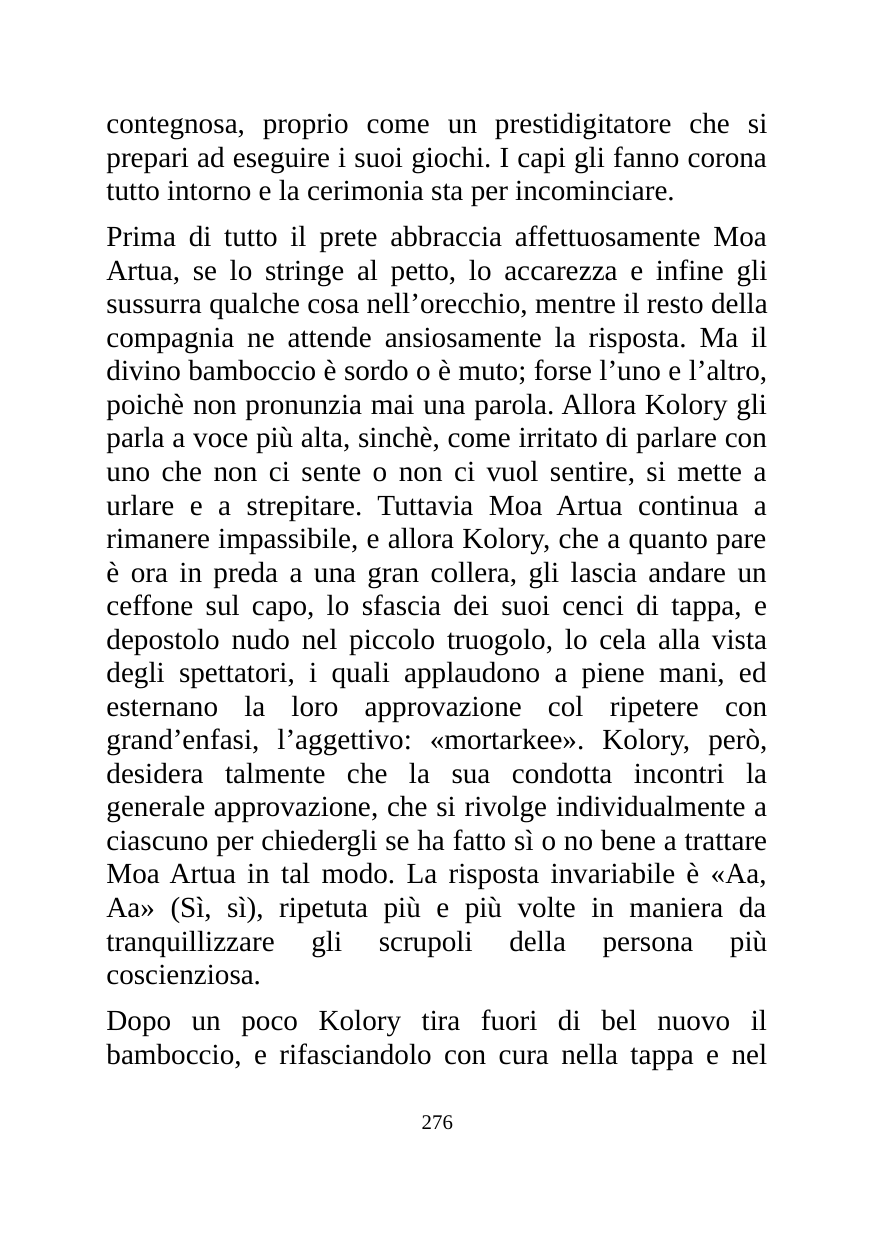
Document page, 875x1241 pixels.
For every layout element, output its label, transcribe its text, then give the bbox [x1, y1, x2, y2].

text Dopo un poco Kolory tira fuori di bel nuovo il bamboccio, e rifasciandolo con cura nella tappa e nel [106, 1003, 768, 1070]
text Prima di tutto il prete abbraccia affettuosamente Moa Artua, se lo stringe al petto, lo accarezza e infine gli sussurra qualche cosa nell’orecchio, mentre il resto della compagnia ne attende ansiosamente la risposta. Ma il divino bamboccio è sordo o è muto; forse l’uno e l’altro, poichè non pronunzia mai una parola. Allora Kolory gli parla a voce più alta, sinchè, come irritato di parlare con uno che non ci sente o non ci vuol sentire, si mette a urlare e a strepitare. Tuttavia Moa Artua continua a rimanere impassibile, e allora Kolory, che a quanto pare è ora in preda a una gran collera, gli lascia andare un ceffone sul capo, lo sfascia dei suoi cenci di tappa, e depostolo nudo nel piccolo truogolo, lo cela alla vista degli spettatori, i quali applaudono a piene mani, ed esternano la loro approvazione col ripetere con grand’enfasi, l’aggettivo: «mortarkee». Kolory, però, desidera talmente che la sua condotta incontri la generale approvazione, che si rivolge individualmente a ciascuno per chiedergli se ha fatto sì o no bene a trattare Moa Artua in tal modo. La risposta invariabile è «Aa, Aa» (Sì, sì), ripetuta più e più volte in maniera da tranquillizzare gli scrupoli della persona più coscienziosa. [106, 219, 768, 991]
text contegnosa, proprio come un prestidigitatore che si prepari ad eseguire i suoi giochi. I capi gli fanno corona tutto intorno e la cerimonia sta per incominciare. [106, 106, 768, 207]
